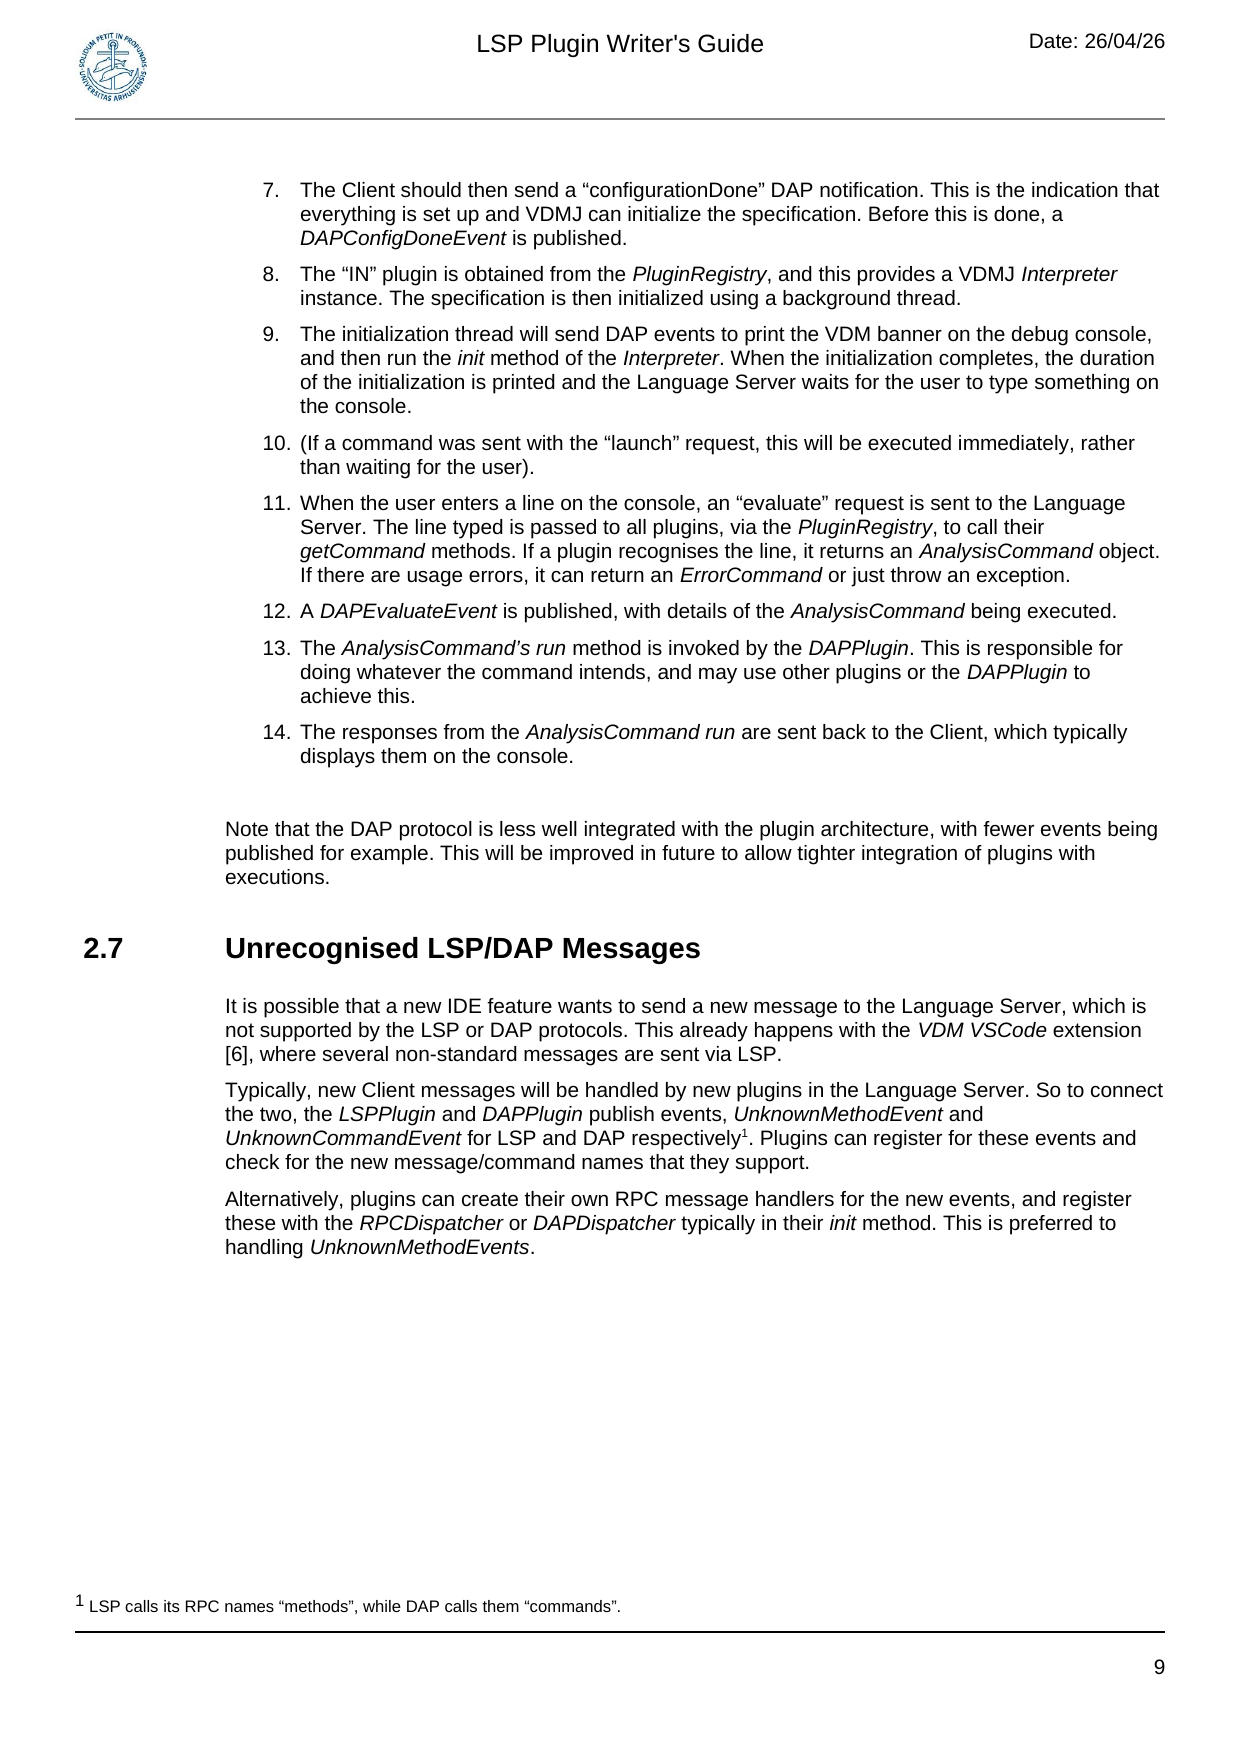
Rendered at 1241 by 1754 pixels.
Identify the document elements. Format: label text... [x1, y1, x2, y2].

list (If a command was sent with the “launch” request, this will be executed immediately, rather than waiting for the user). [262, 431, 1165, 479]
list The “IN” plugin is obtained from the PluginRegistry, and this provides a VDMJ Interpreter instance. The specification is then initialized using a background thread. [262, 262, 1165, 310]
subtitle Unrecognised LSP/DAP Messages [75, 932, 1165, 964]
text Typically, new Client messages will be handled by new plugins in the Language Server. So to connect the two, the LSPPlugin and DAPPlugin publish events, UnknownMethodEvent and UnknownCommandEvent for LSP and DAP respectively. Plugins can register for these events and check for the new message/command names that they support. [225, 1079, 1165, 1174]
list The responses from the AnalysisCommand run are sent back to the Client, which typically displays them on the console. [262, 721, 1165, 768]
list When the user enters a line on the console, an “evaluate” request is sent to the Language Server. The line typed is passed to all plugins, via the PluginRegistry, to call their getCommand methods. If a plugin recognises the line, it returns an AnalysisCommand object. If there are usage errors, it can return an ErrorCommand or just throw an exception. [262, 491, 1165, 587]
text Note that the DAP protocol is less well integrated with the plugin architecture, with fewer events being published for example. This will be improved in future to allow tighter integration of plugins with executions. [225, 817, 1165, 889]
picture [75, 29, 150, 105]
list A DAPEvaluateEvent is published, with details of the AnalysisCommand being executed. [262, 600, 1165, 624]
text Alternatively, plugins can create their own RPC message handlers for the new events, and register these with the RPCDispatcher or DAPDispatcher typically in their init method. This is preferred to handling UnknownMethodEvents. [225, 1187, 1165, 1259]
list The initialization thread will send DAP events to print the VDM banner on the debug console, and then run the init method of the Interpreter. When the initialization completes, the duration of the initialization is printed and the Language Server waits for the user to type something on the console. [262, 323, 1165, 418]
text It is possible that a new IDE feature wants to send a new message to the Language Server, which is not supported by the LSP or DAP protocols. This already happens with the VDM VSCode extension [6], where several non-standard messages are sent via LSP. [225, 994, 1165, 1066]
text LSP calls its RPC names “methods”, while DAP calls them “commands”. [75, 1598, 1165, 1616]
list The Client should then send a “configurationDone” DAP notification. This is the indication that everything is set up and VDMJ can initialize the specification. Before this is done, a DAPConfigDoneEvent is published. [262, 178, 1165, 250]
list The AnalysisCommand’s run method is invoked by the DAPPlugin. This is responsible for doing whatever the command intends, and may use other plugins or the DAPPlugin to achieve this. [262, 636, 1165, 708]
